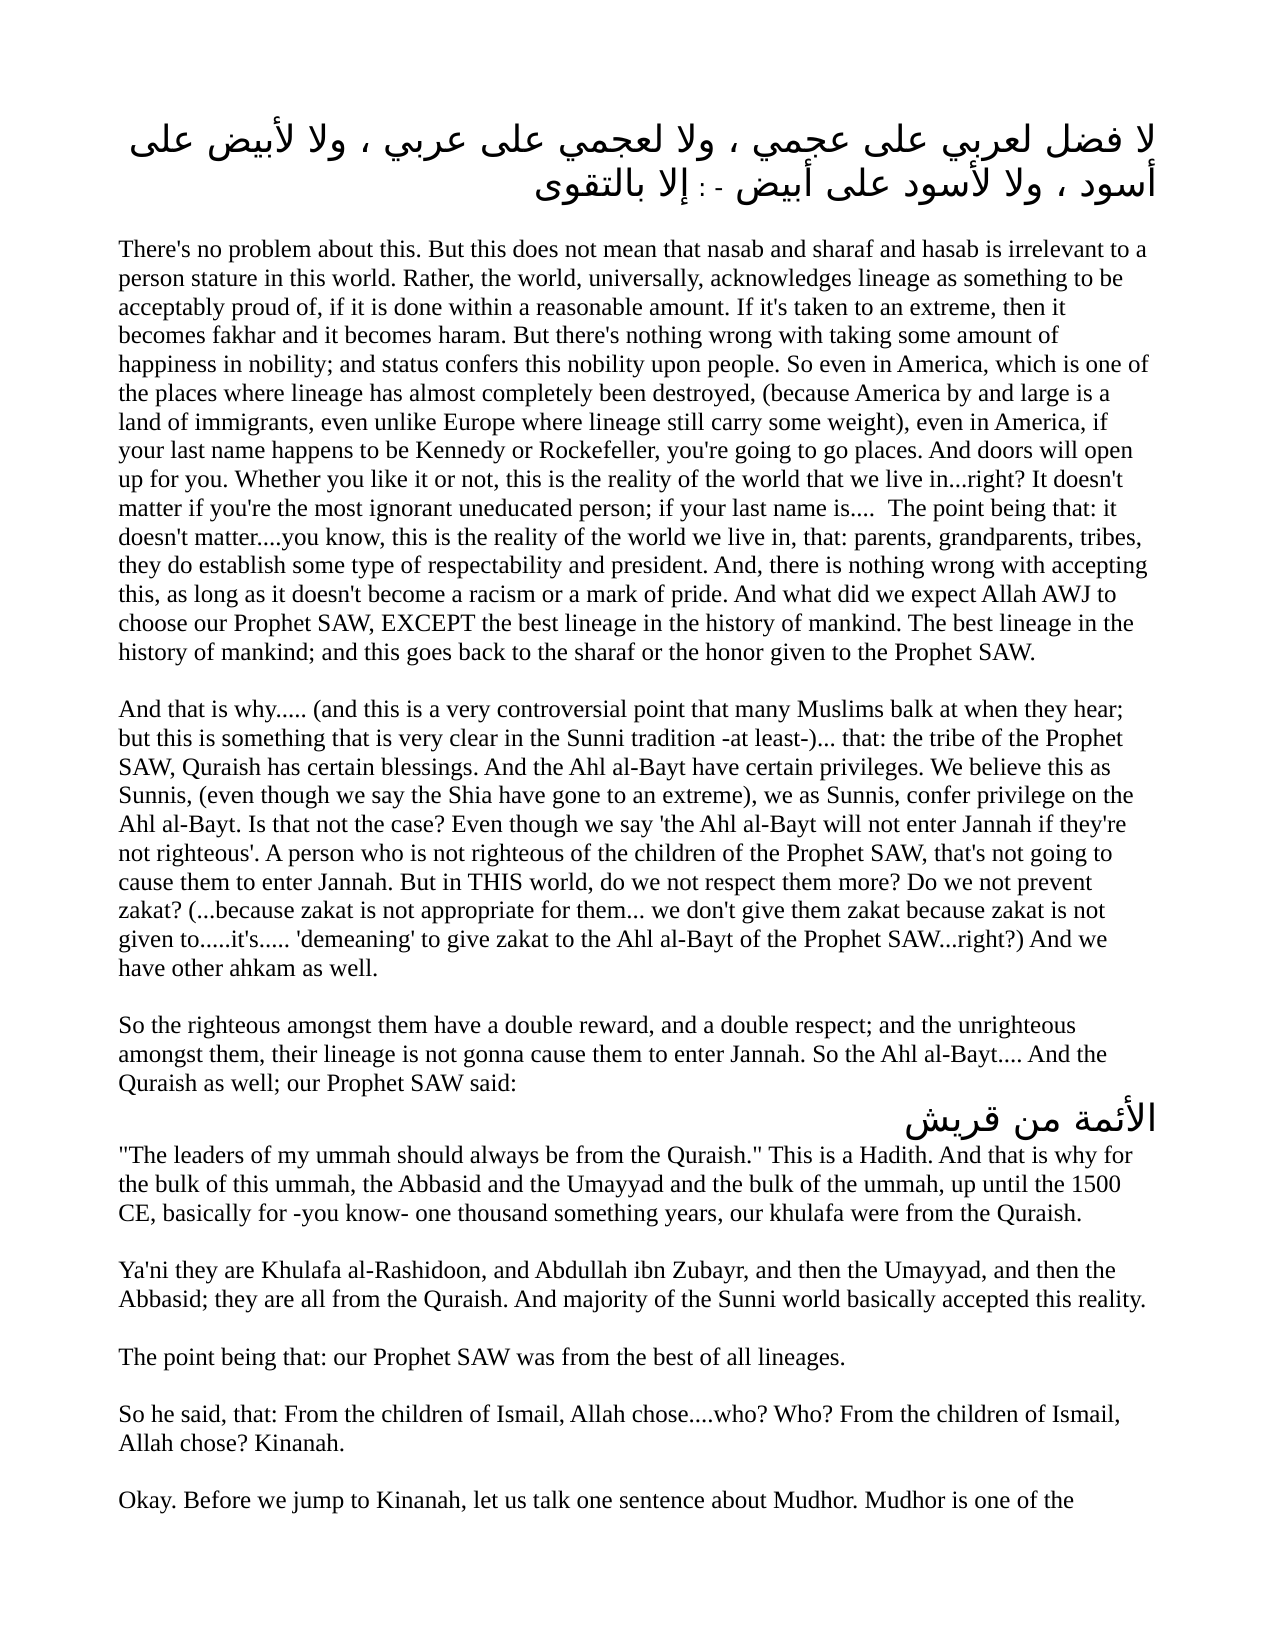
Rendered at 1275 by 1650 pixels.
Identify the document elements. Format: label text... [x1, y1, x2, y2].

text "The leaders of my ummah should always be from the Quraish." This is a Hadith. And that is why for the bulk of this ummah, the Abbasid and the Umayyad and the bulk of the ummah, up until the 1500 CE, basically for -you know- one thousand something years, our khulafa were from the Quraish. Ya'ni they are Khulafa al-Rashidoon, and Abdullah ibn Zubayr, and then the Umayyad, and then the Abbasid; they are all from the Quraish. And majority of the Sunni world basically accepted this reality. The point being that: our Prophet SAW was from the best of all lineages. So he said, that: From the children of Ismail, Allah chose....who? Who? From the children of Ismail, Allah chose? Kinanah. Okay. Before we jump to Kinanah, let us talk one sentence about Mudhor. Mudhor is one of the [118, 1140, 1157, 1514]
text لا فضل لعربي على عجمي ، ولا لعجمي على عربي ، ولا لأبيض على أسود ، ولا لأسود على أبيض - : إلا بالتقوى [118, 118, 1157, 205]
text الأئمة من قريش [118, 1097, 1157, 1140]
text There's no problem about this. But this does not mean that nasab and sharaf and hasab is irrelevant to a person stature in this world. Rather, the world, universally, acknowledges lineage as something to be acceptably proud of, if it is done within a reasonable amount. If it's taken to an extreme, then it becomes fakhar and it becomes haram. But there's nothing wrong with taking some amount of happiness in nobility; and status confers this nobility upon people. So even in America, which is one of the places where lineage has almost completely been destroyed, (because America by and large is a land of immigrants, even unlike Europe where lineage still carry some weight), even in America, if your last name happens to be Kennedy or Rockefeller, you're going to go places. And doors will open up for you. Whether you like it or not, this is the reality of the world that we live in...right? It doesn't matter if you're the most ignorant uneducated person; if your last name is.... The point being that: it doesn't matter....you know, this is the reality of the world we live in, that: parents, grandparents, tribes, they do establish some type of respectability and president. And, there is nothing wrong with accepting this, as long as it doesn't become a racism or a mark of pride. And what did we expect Allah AWJ to choose our Prophet SAW, EXCEPT the best lineage in the history of mankind. The best lineage in the history of mankind; and this goes back to the sharaf or the honor given to the Prophet SAW. And that is why..... (and this is a very controversial point that many Muslims balk at when they hear; but this is something that is very clear in the Sunni tradition -at least-)... that: the tribe of the Prophet SAW, Quraish has certain blessings. And the Ahl al-Bayt have certain privileges. We believe this as Sunnis, (even though we say the Shia have gone to an extreme), we as Sunnis, confer privilege on the Ahl al-Bayt. Is that not the case? Even though we say 'the Ahl al-Bayt will not enter Jannah if they're not righteous'. A person who is not righteous of the children of the Prophet SAW, that's not going to cause them to enter Jannah. But in THIS world, do we not respect them more? Do we not prevent zakat? (...because zakat is not appropriate for them... we don't give them zakat because zakat is not given to.....it's..... 'demeaning' to give zakat to the Ahl al-Bayt of the Prophet SAW...right?) And we have other ahkam as well. So the righteous amongst them have a double reward, and a double respect; and the unrighteous amongst them, their lineage is not gonna cause them to enter Jannah. So the Ahl al-Bayt.... And the Quraish as well; our Prophet SAW said: [118, 205, 1157, 1097]
